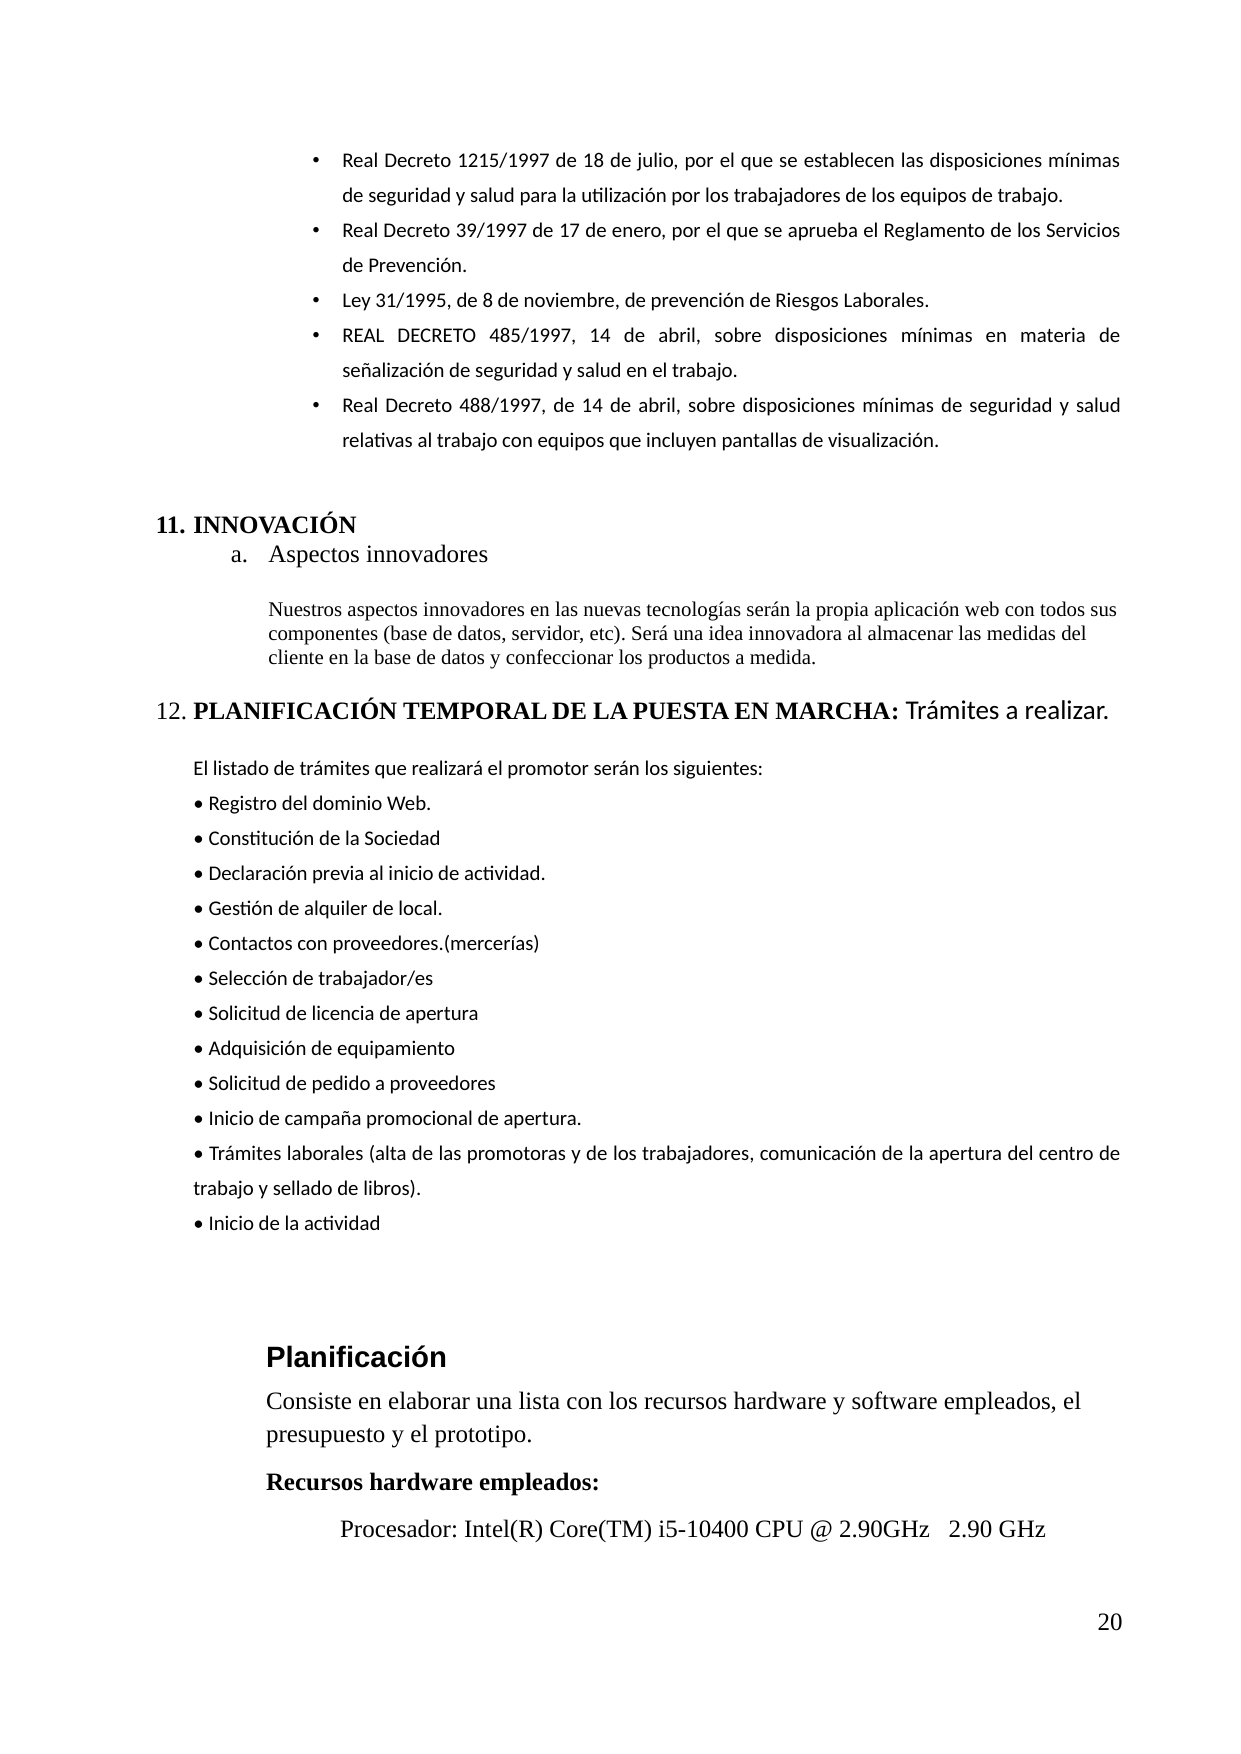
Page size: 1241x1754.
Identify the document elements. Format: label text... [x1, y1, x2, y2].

list Aspectos innovadores [231, 539, 1122, 568]
text • Inicio de campaña promocional de apertura. [193, 1105, 1122, 1130]
text • Declaración previa al inicio de actividad. [193, 860, 1122, 885]
text Procesador: Intel(R) Core(TM) i5-10400 CPU @ 2.90GHz 2.90 GHz [118, 1514, 1122, 1543]
text • Inicio de la actividad [193, 1210, 1122, 1235]
list Real Decreto 488/1997, de 14 de abril, sobre disposiciones mínimas de seguridad y salud relativas al trabajo con equipos que incluyen pantallas de visualización. [312, 392, 1122, 453]
text • Adquisición de equipamiento [193, 1035, 1122, 1060]
subtitle Planificación [118, 1340, 1122, 1374]
text • Selección de trabajador/es [193, 965, 1122, 990]
text • Contactos con proveedores.(mercerías) [193, 930, 1122, 955]
text Recursos hardware empleados: [118, 1467, 1122, 1496]
text • Solicitud de pedido a proveedores [193, 1070, 1122, 1095]
text • Solicitud de licencia de apertura [193, 1000, 1122, 1025]
text • Gestión de alquiler de local. [193, 895, 1122, 920]
text • Constitución de la Sociedad [193, 825, 1122, 850]
list Ley 31/1995, de 8 de noviembre, de prevención de Riesgos Laborales. [312, 287, 1122, 313]
text • Registro del dominio Web. [193, 790, 1122, 815]
text El listado de trámites que realizará el promotor serán los siguientes: [193, 755, 1122, 780]
list INNOVACIÓN [156, 510, 1122, 539]
list Nuestros aspectos innovadores en las nuevas tecnologías serán la propia aplicación web con todos sus componentes (base de datos, servidor, etc). Será una idea innovadora al almacenar las medidas del cliente en la base de datos y confeccionar los productos a medida. [231, 597, 1122, 669]
list Real Decreto 1215/1997 de 18 de julio, por el que se establecen las disposiciones mínimas de seguridad y salud para la utilización por los trabajadores de los equipos de trabajo. [312, 147, 1122, 208]
list REAL DECRETO 485/1997, 14 de abril, sobre disposiciones mínimas en materia de señalización de seguridad y salud en el trabajo. [312, 322, 1122, 383]
list PLANIFICACIÓN TEMPORAL DE LA PUESTA EN MARCHA: Trámites a realizar. [156, 693, 1122, 726]
text • Trámites laborales (alta de las promotoras y de los trabajadores, comunicación de la apertura del centro de trabajo y sellado de libros). [193, 1140, 1122, 1200]
text Consiste en elaborar una lista con los recursos hardware y software empleados, el presupuesto y el prototipo. [118, 1386, 1122, 1448]
list Real Decreto 39/1997 de 17 de enero, por el que se aprueba el Reglamento de los Servicios de Prevención. [312, 217, 1122, 278]
